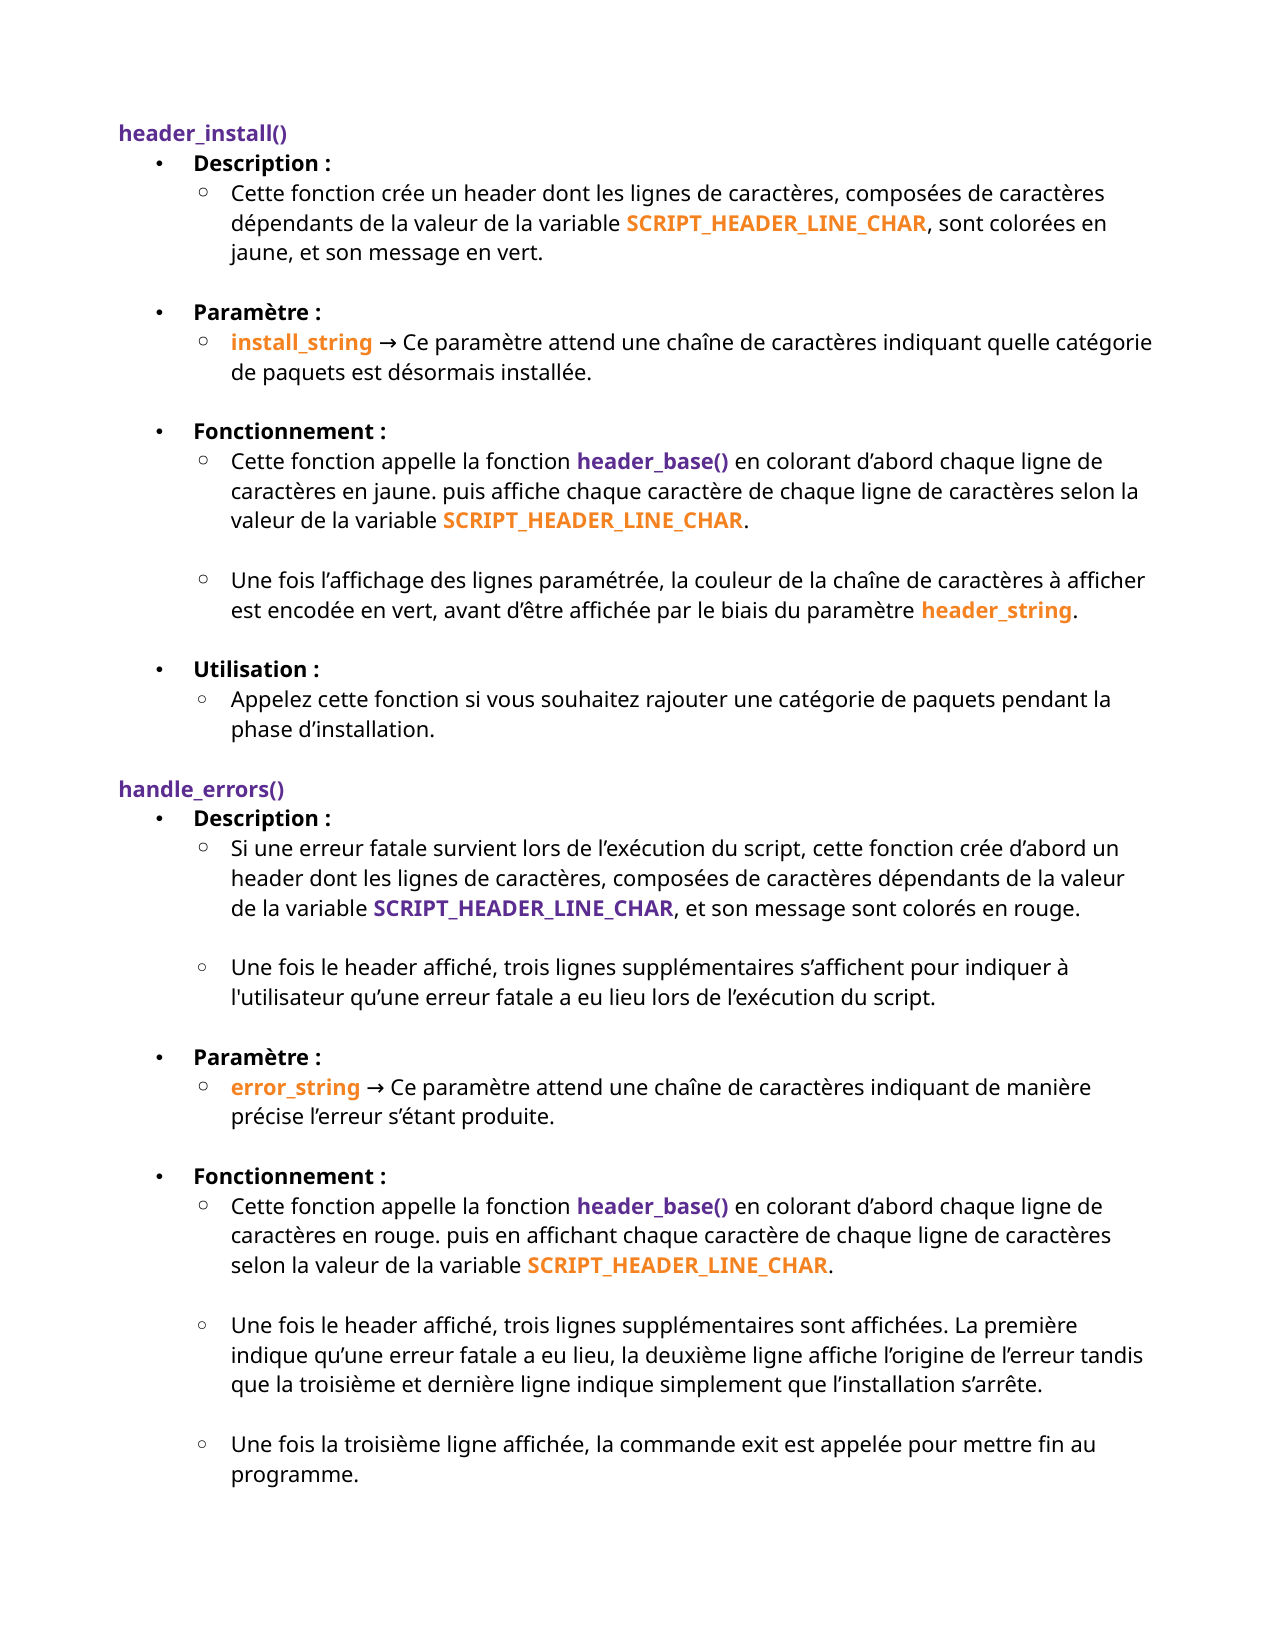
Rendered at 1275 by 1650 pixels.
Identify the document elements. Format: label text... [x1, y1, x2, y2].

list Fonctionnement : [156, 1161, 1157, 1191]
list Description : [156, 803, 1157, 833]
list Utilisation : [156, 654, 1157, 684]
list Une fois le header affiché, trois lignes supplémentaires sont affichées. La première indique qu’une erreur fatale a eu lieu, la deuxième ligne affiche l’origine de l’erreur tandis que la troisième et dernière ligne indique simplement que l’installation s’arrête. [193, 1310, 1157, 1399]
list Cette fonction appelle la fonction header_base() en colorant d’abord chaque ligne de caractères en rouge. puis en affichant chaque caractère de chaque ligne de caractères selon la valeur de la variable SCRIPT_HEADER_LINE_CHAR. [193, 1191, 1157, 1280]
text header_install() [118, 118, 1157, 148]
text handle_errors() [118, 773, 1157, 803]
list Appelez cette fonction si vous souhaitez rajouter une catégorie de paquets pendant la phase d’installation. [193, 684, 1157, 744]
list Une fois l’affichage des lignes paramétrée, la couleur de la chaîne de caractères à afficher est encodée en vert, avant d’être affichée par le biais du paramètre header_string. [193, 565, 1157, 624]
list Cette fonction appelle la fonction header_base() en colorant d’abord chaque ligne de caractères en jaune. puis affiche chaque caractère de chaque ligne de caractères selon la valeur de la variable SCRIPT_HEADER_LINE_CHAR. [193, 446, 1157, 535]
list Cette fonction crée un header dont les lignes de caractères, composées de caractères dépendants de la valeur de la variable SCRIPT_HEADER_LINE_CHAR, sont colorées en jaune, et son message en vert. [193, 178, 1157, 267]
list Une fois la troisième ligne affichée, la commande exit est appelée pour mettre fin au programme. [193, 1429, 1157, 1488]
list Paramètre : [156, 297, 1157, 327]
list Description : [156, 148, 1157, 178]
list Paramètre : [156, 1042, 1157, 1071]
list Une fois le header affiché, trois lignes supplémentaires s’affichent pour indiquer à l'utilisateur qu’une erreur fatale a eu lieu lors de l’exécution du script. [193, 952, 1157, 1012]
list install_string → Ce paramètre attend une chaîne de caractères indiquant quelle catégorie de paquets est désormais installée. [193, 327, 1157, 386]
list Si une erreur fatale survient lors de l’exécution du script, cette fonction crée d’abord un header dont les lignes de caractères, composées de caractères dépendants de la valeur de la variable SCRIPT_HEADER_LINE_CHAR, et son message sont colorés en rouge. [193, 833, 1157, 922]
list Fonctionnement : [156, 416, 1157, 446]
list error_string → Ce paramètre attend une chaîne de caractères indiquant de manière précise l’erreur s’étant produite. [193, 1071, 1157, 1131]
